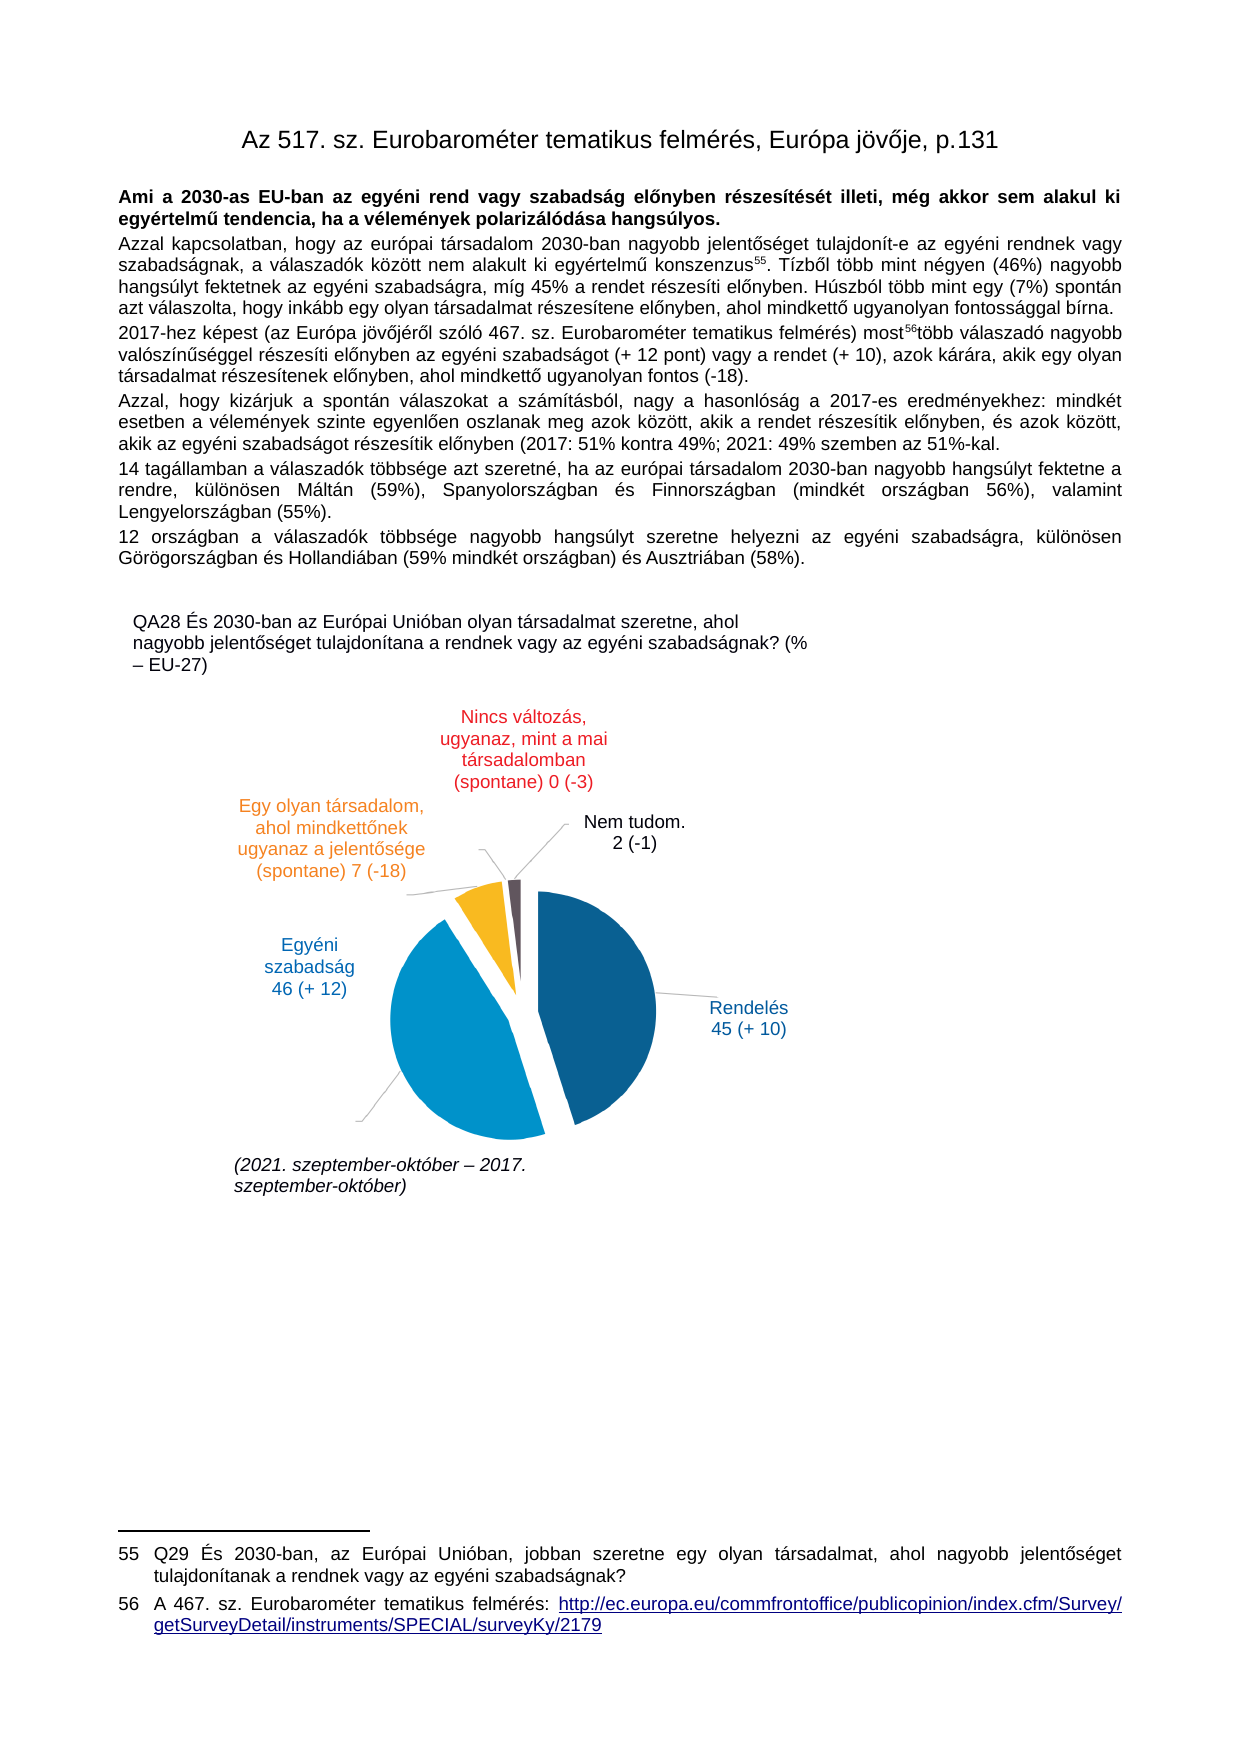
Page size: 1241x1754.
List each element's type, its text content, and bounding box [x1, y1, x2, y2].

text A 467. sz. Eurobarométer tematikus felmérés: http://ec.europa.eu/commfrontoffice/publicopinion/index.cfm/Survey/getSurveyDetail/instruments/SPECIAL/surveyKy/2179 [118, 1593, 1122, 1636]
text Ami a 2030-as EU-ban az egyéni rend vagy szabadság előnyben részesítését illeti, még akkor sem alakul ki egyértelmű tendencia, ha a vélemények polarizálódása hangsúlyos. [118, 186, 1122, 229]
text 2017-hez képest (az Európa jövőjéről szóló 467. sz. Eurobarométer tematikus felmérés) mosttöbb válaszadó nagyobb valószínűséggel részesíti előnyben az egyéni szabadságot (+ 12 pont) vagy a rendet (+ 10), azok kárára, akik egy olyan társadalmat részesítenek előnyben, ahol mindkettő ugyanolyan fontos (-18). [118, 322, 1122, 387]
picture [348, 811, 731, 1155]
text 12 országban a válaszadók többsége nagyobb hangsúlyt szeretne helyezni az egyéni szabadságra, különösen Görögországban és Hollandiában (59% mindkét országban) és Ausztriában (58%). [118, 526, 1122, 569]
text Azzal kapcsolatban, hogy az európai társadalom 2030-ban nagyobb jelentőséget tulajdonít-e az egyéni rendnek vagy szabadságnak, a válaszadók között nem alakult ki egyértelmű konszenzus. Tízből több mint négyen (46%) nagyobb hangsúlyt fektetnek az egyéni szabadságra, míg 45% a rendet részesíti előnyben. Húszból több mint egy (7%) spontán azt válaszolta, hogy inkább egy olyan társadalmat részesítene előnyben, ahol mindkettő ugyanolyan fontossággal bírna. [118, 232, 1122, 319]
text Q29 És 2030-ban, az Európai Unióban, jobban szeretne egy olyan társadalmat, ahol nagyobb jelentőséget tulajdonítanak a rendnek vagy az egyéni szabadságnak? [118, 1543, 1122, 1586]
text 14 tagállamban a válaszadók többsége azt szeretné, ha az európai társadalom 2030-ban nagyobb hangsúlyt fektetne a rendre, különösen Máltán (59%), Spanyolországban és Finnországban (mindkét országban 56%), valamint Lengyelországban (55%). [118, 458, 1122, 522]
text Azzal, hogy kizárjuk a spontán válaszokat a számításból, nagy a hasonlóság a 2017-es eredményekhez: mindkét esetben a vélemények szinte egyenlően oszlanak meg azok között, akik a rendet részesítik előnyben, és azok között, akik az egyéni szabadságot részesítik előnyben (2017: 51% kontra 49%; 2021: 49% szemben az 51%-kal. [118, 390, 1122, 454]
